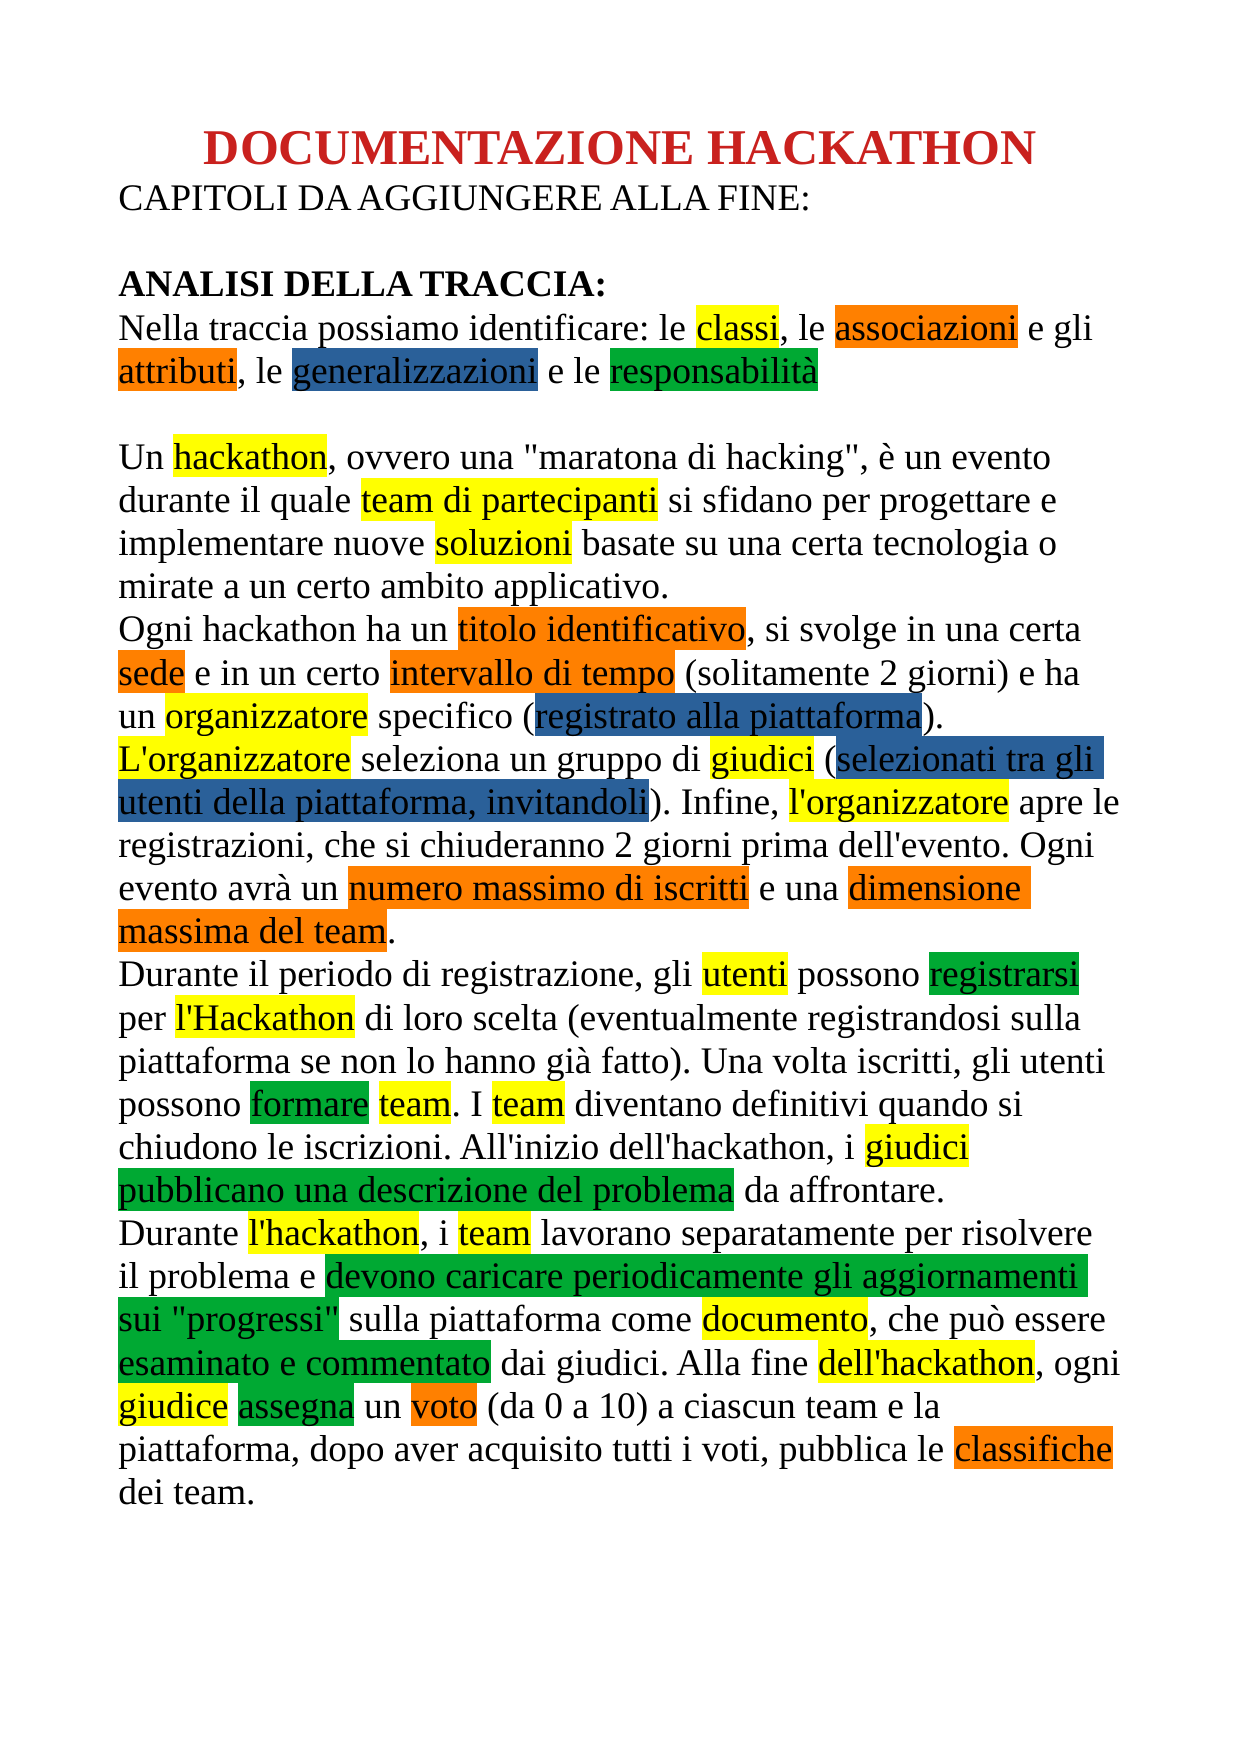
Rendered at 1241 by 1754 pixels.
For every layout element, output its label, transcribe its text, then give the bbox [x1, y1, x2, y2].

text Durante l'hackathon, i team lavorano separatamente per risolvere il problema e devono caricare periodicamente gli aggiornamenti sui "progressi" sulla piattaforma come documento, che può essere esaminato e commentato dai giudici. Alla fine dell'hackathon, ogni giudice assegna un voto (da 0 a 10) a ciascun team e la piattaforma, dopo aver acquisito tutti i voti, pubblica le classifiche dei team. [118, 1211, 1122, 1512]
text Un hackathon, ovvero una "maratona di hacking", è un evento durante il quale team di partecipanti si sfidano per progettare e implementare nuove soluzioni basate su una certa tecnologia o mirate a un certo ambito applicativo. [118, 434, 1122, 607]
text Durante il periodo di registrazione, gli utenti possono registrarsi per l'Hackathon di loro scelta (eventualmente registrandosi sulla piattaforma se non lo hanno già fatto). Una volta iscritti, gli utenti possono formare team. I team diventano definitivi quando si chiudono le iscrizioni. All'inizio dell'hackathon, i giudici pubblicano una descrizione del problema da affrontare. [118, 952, 1122, 1211]
text DOCUMENTAZIONE HACKATHON [118, 118, 1122, 176]
text ANALISI DELLA TRACCIA: [118, 262, 1122, 305]
text CAPITOLI DA AGGIUNGERE ALLA FINE: [118, 176, 1122, 262]
text Nella traccia possiamo identificare: le classi, le associazioni e gli attributi, le generalizzazioni e le responsabilità [118, 305, 1122, 391]
text Ogni hackathon ha un titolo identificativo, si svolge in una certa sede e in un certo intervallo di tempo (solitamente 2 giorni) e ha un organizzatore specifico (registrato alla piattaforma). L'organizzatore seleziona un gruppo di giudici (selezionati tra gli utenti della piattaforma, invitandoli). Infine, l'organizzatore apre le registrazioni, che si chiuderanno 2 giorni prima dell'evento. Ogni evento avrà un numero massimo di iscritti e una dimensione massima del team. [118, 607, 1122, 952]
